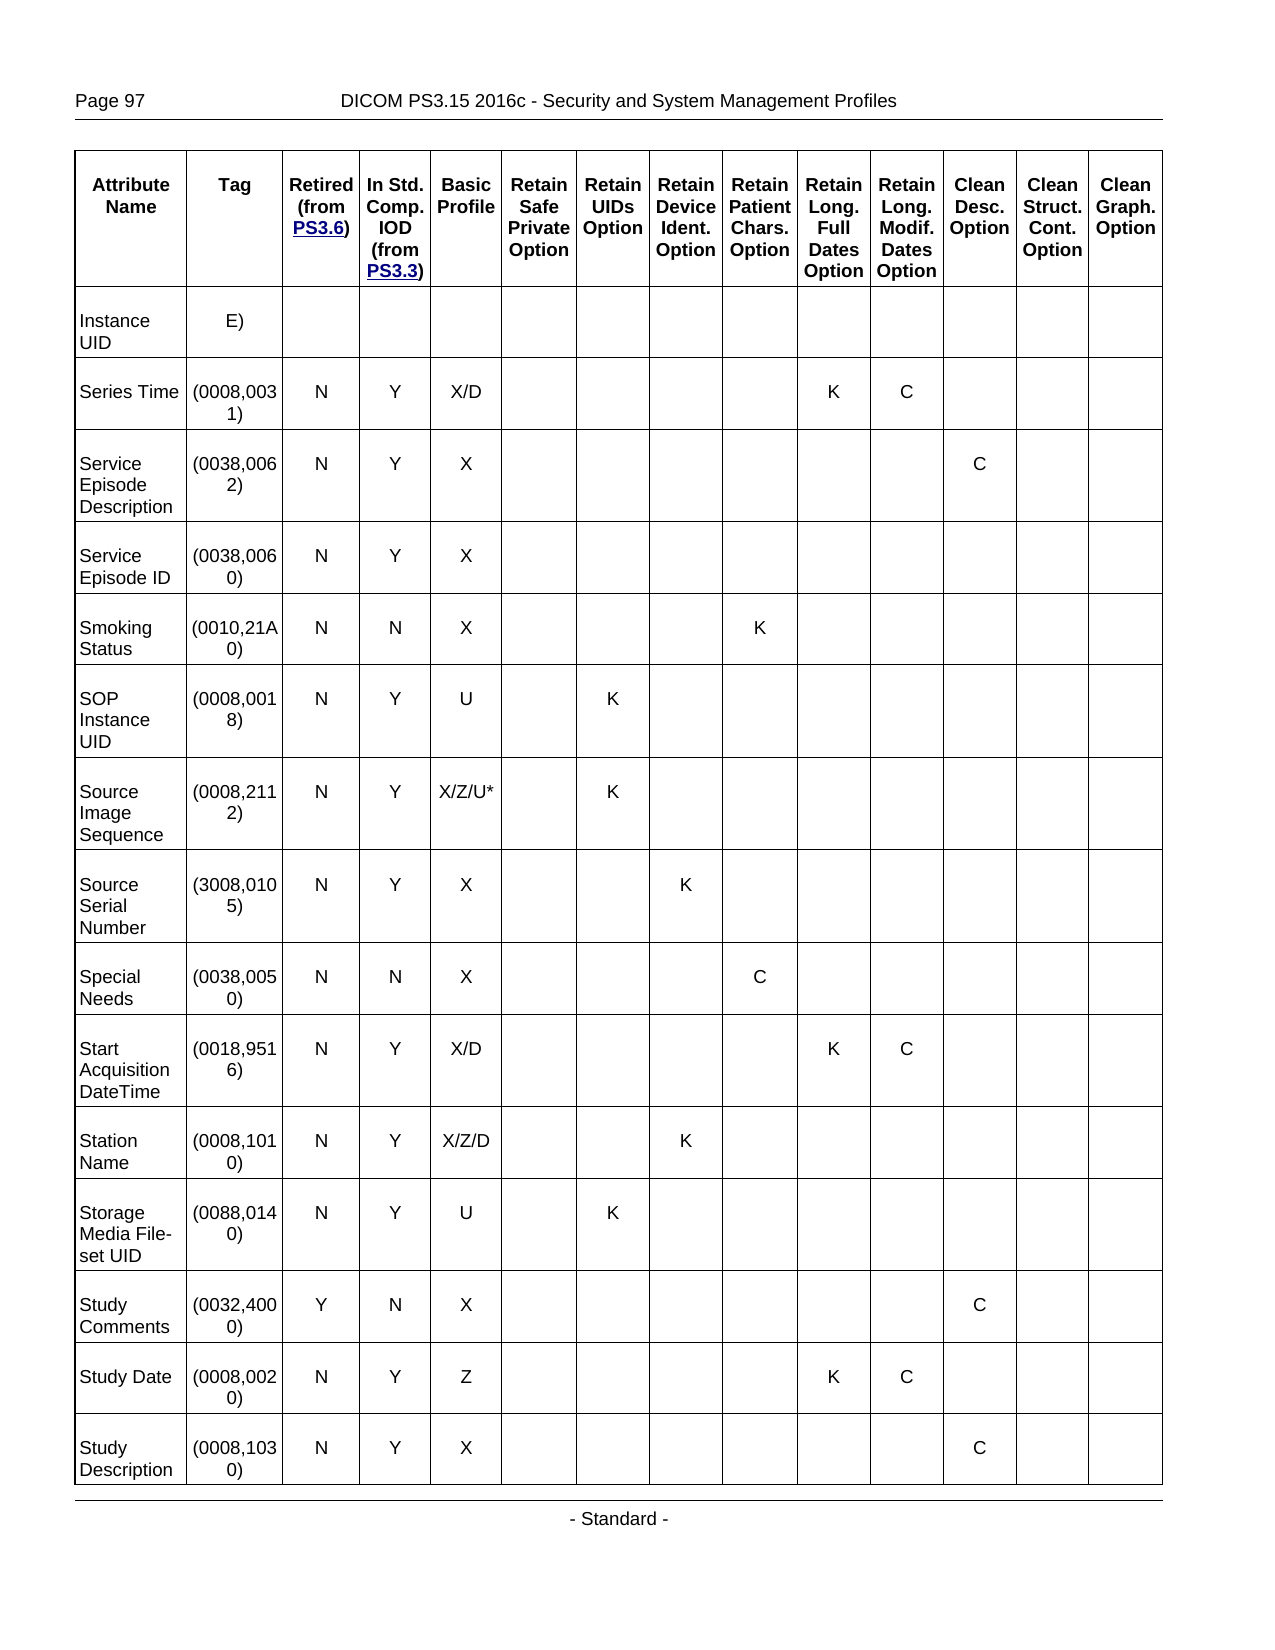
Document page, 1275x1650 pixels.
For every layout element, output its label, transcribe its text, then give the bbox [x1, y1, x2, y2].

table_cell C [944, 1414, 1016, 1484]
table_cell N [360, 943, 430, 1013]
table_cell Y [360, 522, 430, 592]
table_cell [1017, 1414, 1088, 1484]
table_cell N [283, 358, 359, 428]
table_cell K [798, 1343, 870, 1413]
table_header Attribute Name [76, 151, 186, 286]
table_cell [723, 358, 797, 428]
table_cell K [577, 665, 649, 757]
table_cell U [431, 1179, 501, 1270]
table_cell [577, 358, 649, 428]
table_cell Y [360, 358, 430, 428]
table_cell [1017, 1179, 1088, 1270]
table_cell Y [360, 1107, 430, 1177]
table_cell [502, 1015, 576, 1106]
table_cell [723, 1414, 797, 1484]
table_cell [1089, 358, 1162, 428]
table_header Clean Struct. Cont. Option [1017, 151, 1088, 286]
table_cell [798, 1179, 870, 1270]
table_cell N [283, 522, 359, 592]
table_cell Storage Media File-set UID [76, 1179, 186, 1270]
table_cell Y [360, 850, 430, 942]
table_cell [871, 1179, 943, 1270]
table_cell [944, 522, 1016, 592]
table_cell Source Serial Number [76, 850, 186, 942]
table_cell [944, 850, 1016, 942]
table_cell [944, 594, 1016, 664]
table_cell [502, 1271, 576, 1342]
table_cell C [871, 1015, 943, 1106]
table_cell [650, 1271, 722, 1342]
table_cell [1017, 358, 1088, 428]
table_cell [798, 943, 870, 1013]
table_cell X [431, 1271, 501, 1342]
table_cell X/Z/U* [431, 758, 501, 849]
table_cell C [723, 943, 797, 1013]
table_cell [502, 1107, 576, 1177]
table_cell N [283, 594, 359, 664]
table_cell [798, 287, 870, 357]
table_header Retain Device Ident. Option [650, 151, 722, 286]
table_cell [650, 287, 722, 357]
table_cell (0008,1030) [187, 1414, 282, 1484]
table_cell [798, 430, 870, 521]
table_cell [944, 943, 1016, 1013]
table_cell N [360, 594, 430, 664]
table_cell [871, 1107, 943, 1177]
table_cell [723, 1271, 797, 1342]
table_cell [577, 430, 649, 521]
table_cell SOP Instance UID [76, 665, 186, 757]
table_cell [650, 1015, 722, 1106]
table_cell [871, 522, 943, 592]
table_cell Y [360, 1179, 430, 1270]
table_cell Y [360, 1015, 430, 1106]
table_header Retain UIDs Option [577, 151, 649, 286]
table_cell [502, 1343, 576, 1413]
table_cell K [577, 1179, 649, 1270]
table_cell [723, 1179, 797, 1270]
table_header Retain Safe Private Option [502, 151, 576, 286]
table_cell [577, 287, 649, 357]
table_cell [871, 850, 943, 942]
table_header Clean Desc. Option [944, 151, 1016, 286]
table_cell [577, 943, 649, 1013]
table_cell Y [360, 665, 430, 757]
table_cell N [283, 850, 359, 942]
table_cell Y [360, 1343, 430, 1413]
table_cell [502, 287, 576, 357]
table_cell [1089, 594, 1162, 664]
table_cell [1017, 287, 1088, 357]
table_cell [944, 358, 1016, 428]
table_cell Service Episode Description [76, 430, 186, 521]
table_cell [798, 850, 870, 942]
table_cell [1017, 1015, 1088, 1106]
table_cell N [283, 943, 359, 1013]
table_cell N [283, 1179, 359, 1270]
table_cell Station Name [76, 1107, 186, 1177]
table_cell X [431, 850, 501, 942]
table_cell [650, 1179, 722, 1270]
table_cell C [871, 358, 943, 428]
table_cell [650, 430, 722, 521]
table_cell [1089, 943, 1162, 1013]
table_cell [431, 287, 501, 357]
table_cell N [283, 665, 359, 757]
table_cell [502, 665, 576, 757]
table_cell [1017, 850, 1088, 942]
table_cell [502, 850, 576, 942]
table_cell [723, 850, 797, 942]
table_cell [944, 1015, 1016, 1106]
table_cell [1017, 1271, 1088, 1342]
table_cell C [944, 430, 1016, 521]
table_cell [723, 1107, 797, 1177]
table_cell C [871, 1343, 943, 1413]
table_cell [502, 594, 576, 664]
table_cell Study Comments [76, 1271, 186, 1342]
table_cell [1017, 1343, 1088, 1413]
table_cell (0008,2112) [187, 758, 282, 849]
table_cell X [431, 1414, 501, 1484]
table_cell N [283, 1015, 359, 1106]
table_cell X/D [431, 358, 501, 428]
table_cell [798, 522, 870, 592]
table_cell [1017, 665, 1088, 757]
table_cell [577, 850, 649, 942]
table_cell (3008,0105) [187, 850, 282, 942]
table_cell N [283, 1343, 359, 1413]
table_cell C [944, 1271, 1016, 1342]
table_cell Study Description [76, 1414, 186, 1484]
table_cell Y [360, 1414, 430, 1484]
table_cell K [798, 1015, 870, 1106]
table_cell [650, 358, 722, 428]
table_cell X/Z/D [431, 1107, 501, 1177]
table_cell (0008,0018) [187, 665, 282, 757]
table_header Clean Graph. Option [1089, 151, 1162, 286]
table_cell (0038,0062) [187, 430, 282, 521]
table_cell (0010,21A0) [187, 594, 282, 664]
table_cell [798, 1271, 870, 1342]
table_cell [871, 287, 943, 357]
table_cell [871, 594, 943, 664]
table_cell [650, 1414, 722, 1484]
table_cell [1089, 1343, 1162, 1413]
table_cell N [283, 430, 359, 521]
table_cell Y [283, 1271, 359, 1342]
table_cell [798, 1414, 870, 1484]
table_cell [502, 358, 576, 428]
table_cell (0038,0050) [187, 943, 282, 1013]
table_cell [871, 758, 943, 849]
table_cell [871, 430, 943, 521]
table_header Retain Long. Full Dates Option [798, 151, 870, 286]
table_cell U [431, 665, 501, 757]
table_cell [723, 522, 797, 592]
table_cell [798, 665, 870, 757]
table_cell [650, 1343, 722, 1413]
table_cell [798, 758, 870, 849]
table_cell Series Time [76, 358, 186, 428]
table_cell [502, 1179, 576, 1270]
table_cell [1089, 665, 1162, 757]
table_cell [1089, 287, 1162, 357]
table_header Retain Patient Chars. Option [723, 151, 797, 286]
table_cell K [723, 594, 797, 664]
table_cell X [431, 430, 501, 521]
table_cell (0088,0140) [187, 1179, 282, 1270]
table_cell [577, 1271, 649, 1342]
table_cell [1089, 1414, 1162, 1484]
table_cell E) [187, 287, 282, 357]
table_cell [1017, 430, 1088, 521]
table_cell N [283, 758, 359, 849]
table_cell Y [360, 430, 430, 521]
table_cell (0008,0031) [187, 358, 282, 428]
table_cell [577, 1107, 649, 1177]
table_cell (0008,0020) [187, 1343, 282, 1413]
table_cell N [283, 1107, 359, 1177]
table_cell [871, 1414, 943, 1484]
table_cell [577, 1343, 649, 1413]
table_cell [1089, 1271, 1162, 1342]
table_cell K [577, 758, 649, 849]
table_cell Y [360, 758, 430, 849]
table_cell Z [431, 1343, 501, 1413]
table_cell [944, 758, 1016, 849]
table_cell Instance UID [76, 287, 186, 357]
table_cell [502, 430, 576, 521]
table_cell (0018,9516) [187, 1015, 282, 1106]
table_cell [723, 1015, 797, 1106]
table_cell K [650, 850, 722, 942]
table_cell [1017, 522, 1088, 592]
table_cell K [650, 1107, 722, 1177]
table_cell Service Episode ID [76, 522, 186, 592]
table_cell [650, 665, 722, 757]
table_header In Std. Comp. IOD (from PS3.3) [360, 151, 430, 286]
table_cell Special Needs [76, 943, 186, 1013]
table_cell (0032,4000) [187, 1271, 282, 1342]
table_cell [283, 287, 359, 357]
table_cell [723, 430, 797, 521]
table_cell [1089, 758, 1162, 849]
table_cell [650, 943, 722, 1013]
table_cell N [283, 1414, 359, 1484]
table_cell [502, 943, 576, 1013]
table_cell Start Acquisition DateTime [76, 1015, 186, 1106]
table_cell X/D [431, 1015, 501, 1106]
table_cell [871, 665, 943, 757]
table_cell (0038,0060) [187, 522, 282, 592]
table_cell [360, 287, 430, 357]
table_cell X [431, 594, 501, 664]
table_cell [1089, 850, 1162, 942]
table_cell X [431, 943, 501, 1013]
table_cell [577, 522, 649, 592]
table_cell [944, 665, 1016, 757]
table_cell [1089, 1107, 1162, 1177]
table_cell (0008,1010) [187, 1107, 282, 1177]
table_header Retired (from PS3.6) [283, 151, 359, 286]
table_cell [1017, 943, 1088, 1013]
table_cell Source Image Sequence [76, 758, 186, 849]
table_header Tag [187, 151, 282, 286]
table_cell Smoking Status [76, 594, 186, 664]
table_cell [798, 594, 870, 664]
table_cell [723, 758, 797, 849]
table_cell [577, 1414, 649, 1484]
table_cell [1089, 522, 1162, 592]
table_cell K [798, 358, 870, 428]
table_cell [650, 522, 722, 592]
table_cell [1017, 1107, 1088, 1177]
table_cell [944, 1107, 1016, 1177]
table_cell [1017, 758, 1088, 849]
table_cell [944, 1343, 1016, 1413]
table_cell [650, 758, 722, 849]
table_cell [723, 287, 797, 357]
table_cell [798, 1107, 870, 1177]
table_cell [502, 758, 576, 849]
table_cell [1017, 594, 1088, 664]
table_cell [723, 665, 797, 757]
table_cell [577, 1015, 649, 1106]
table_header Basic Profile [431, 151, 501, 286]
table_cell [1089, 1179, 1162, 1270]
table_cell [944, 287, 1016, 357]
table_cell X [431, 522, 501, 592]
table_cell [650, 594, 722, 664]
table_cell [871, 943, 943, 1013]
table_cell [944, 1179, 1016, 1270]
table_cell [502, 1414, 576, 1484]
table_cell Study Date [76, 1343, 186, 1413]
table_cell [1089, 430, 1162, 521]
table_cell [723, 1343, 797, 1413]
table_cell N [360, 1271, 430, 1342]
table_cell [871, 1271, 943, 1342]
table_header Retain Long. Modif. Dates Option [871, 151, 943, 286]
table_cell [1089, 1015, 1162, 1106]
table_cell [502, 522, 576, 592]
table_cell [577, 594, 649, 664]
